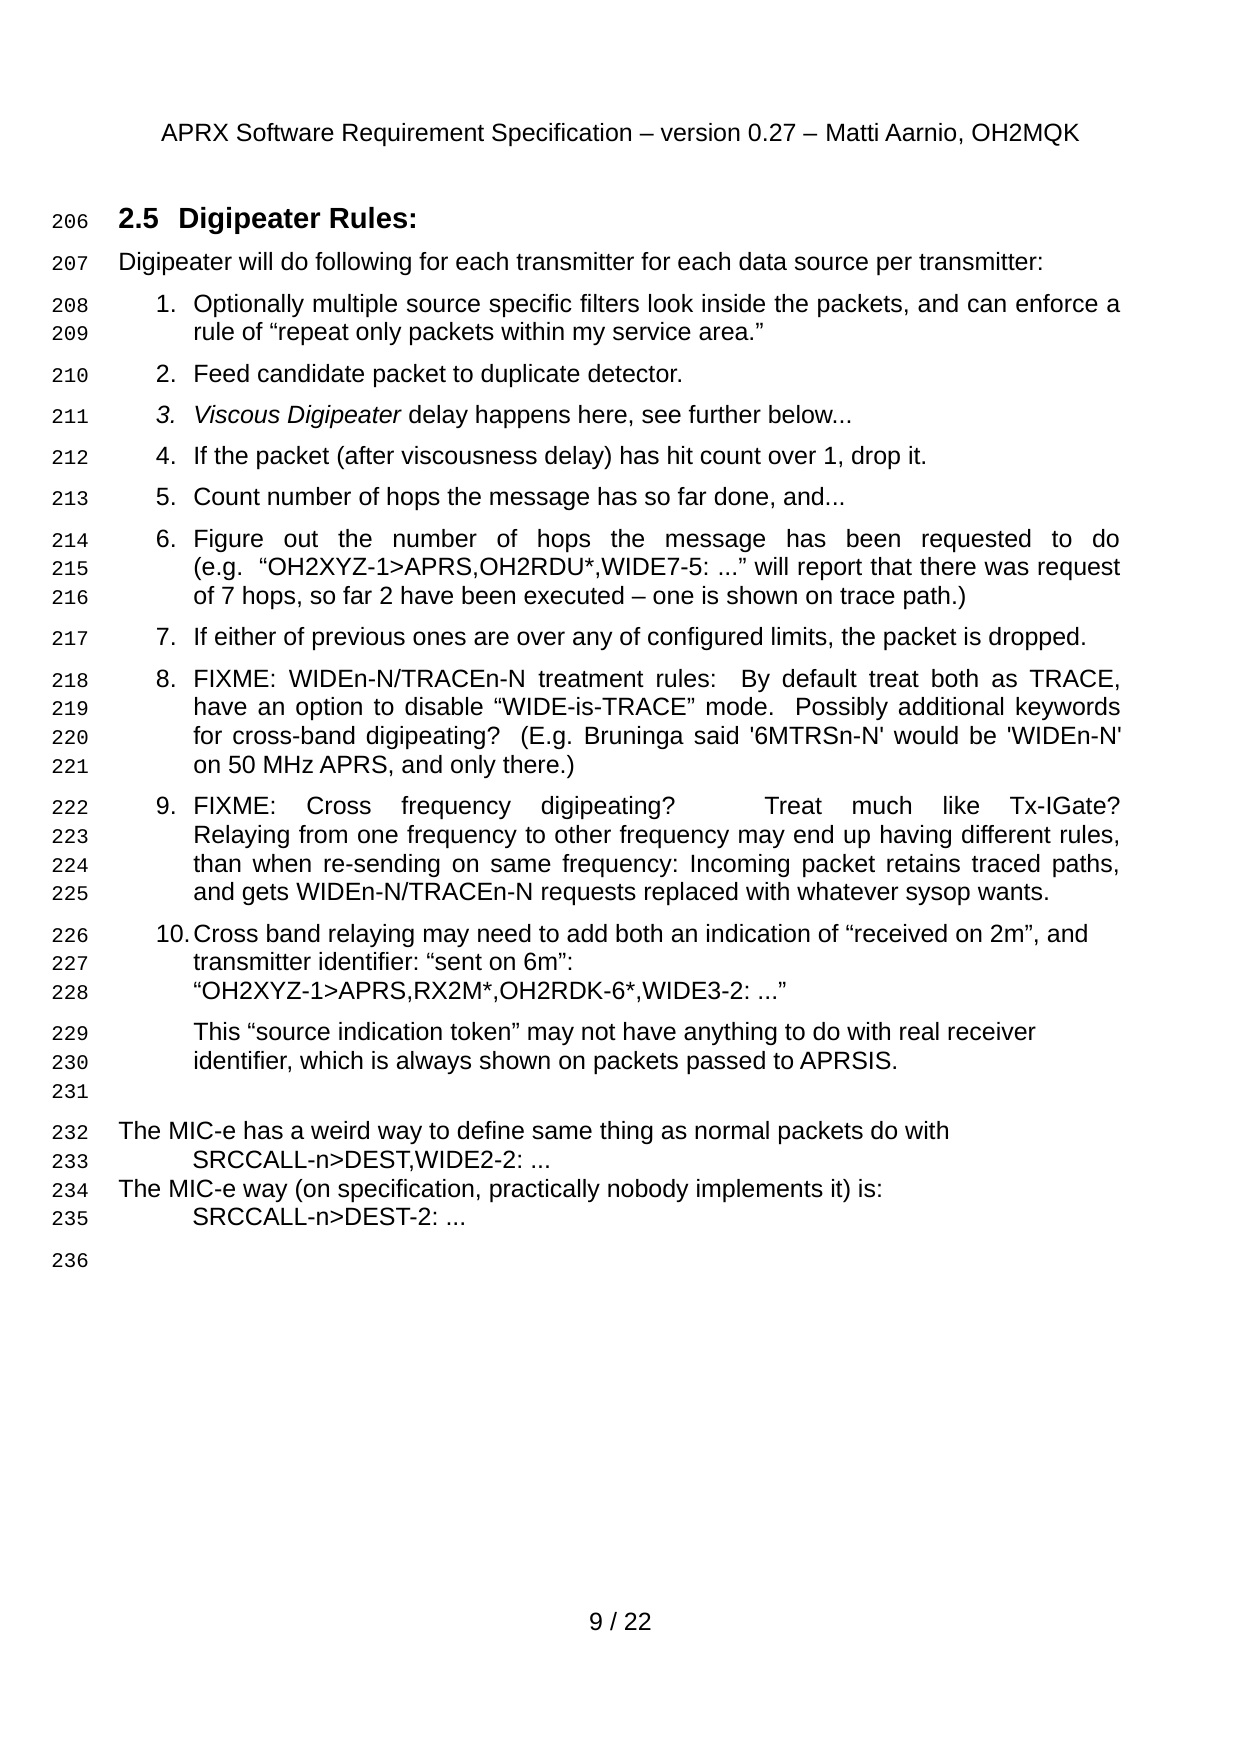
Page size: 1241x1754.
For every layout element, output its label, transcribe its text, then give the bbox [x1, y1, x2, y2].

list Cross band relaying may need to add both an indication of “received on 2m”, and transmitter identifier: “sent on 6m”: “OH2XYZ-1>APRS,RX2M*,OH2RDK-6*,WIDE3-2: ...” [156, 919, 1122, 1005]
list This “source indication token” may not have anything to do with real receiver identifier, which is always shown on packets passed to APRSIS. [156, 1017, 1122, 1075]
text The MIC-e has a weird way to define same thing as normal packets do with SRCCALL-n>DEST,WIDE2-2: ... The MIC-e way (on specification, practically nobody implements it) is: SRCCALL-n>DEST-2: ... [118, 1116, 1122, 1231]
list Optionally multiple source specific filters look inside the packets, and can enforce a rule of “repeat only packets within my service area.” [156, 289, 1122, 346]
list Viscous Digipeater delay happens here, see further below... [156, 400, 1122, 429]
subtitle Digipeater Rules: [118, 201, 1122, 235]
list FIXME: WIDEn-N/TRACEn-N treatment rules: By default treat both as TRACE, have an option to disable “WIDE-is-TRACE” mode. Possibly additional keywords for cross-band digipeating? (E.g. Bruninga said '6MTRSn-N' would be 'WIDEn-N' on 50 MHz APRS, and only there.) [156, 664, 1122, 779]
list FIXME: Cross frequency digipeating? Treat much like Tx-IGate? Relaying from one frequency to other frequency may end up having different rules, than when re-sending on same frequency: Incoming packet retains traced paths, and gets WIDEn-N/TRACEn-N requests replaced with whatever sysop wants. [156, 791, 1122, 906]
list Feed candidate packet to duplicate detector. [156, 359, 1122, 387]
text Digipeater will do following for each transmitter for each data source per transmitter: [118, 247, 1122, 276]
list If either of previous ones are over any of configured limits, the packet is dropped. [156, 622, 1122, 651]
list Figure out the number of hops the message has been requested to do (e.g. “OH2XYZ-1>APRS,OH2RDU*,WIDE7-5: ...” will report that there was request of 7 hops, so far 2 have been executed – one is shown on trace path.) [156, 524, 1122, 610]
list Count number of hops the message has so far done, and... [156, 482, 1122, 511]
list If the packet (after viscousness delay) has hit count over 1, drop it. [156, 441, 1122, 470]
